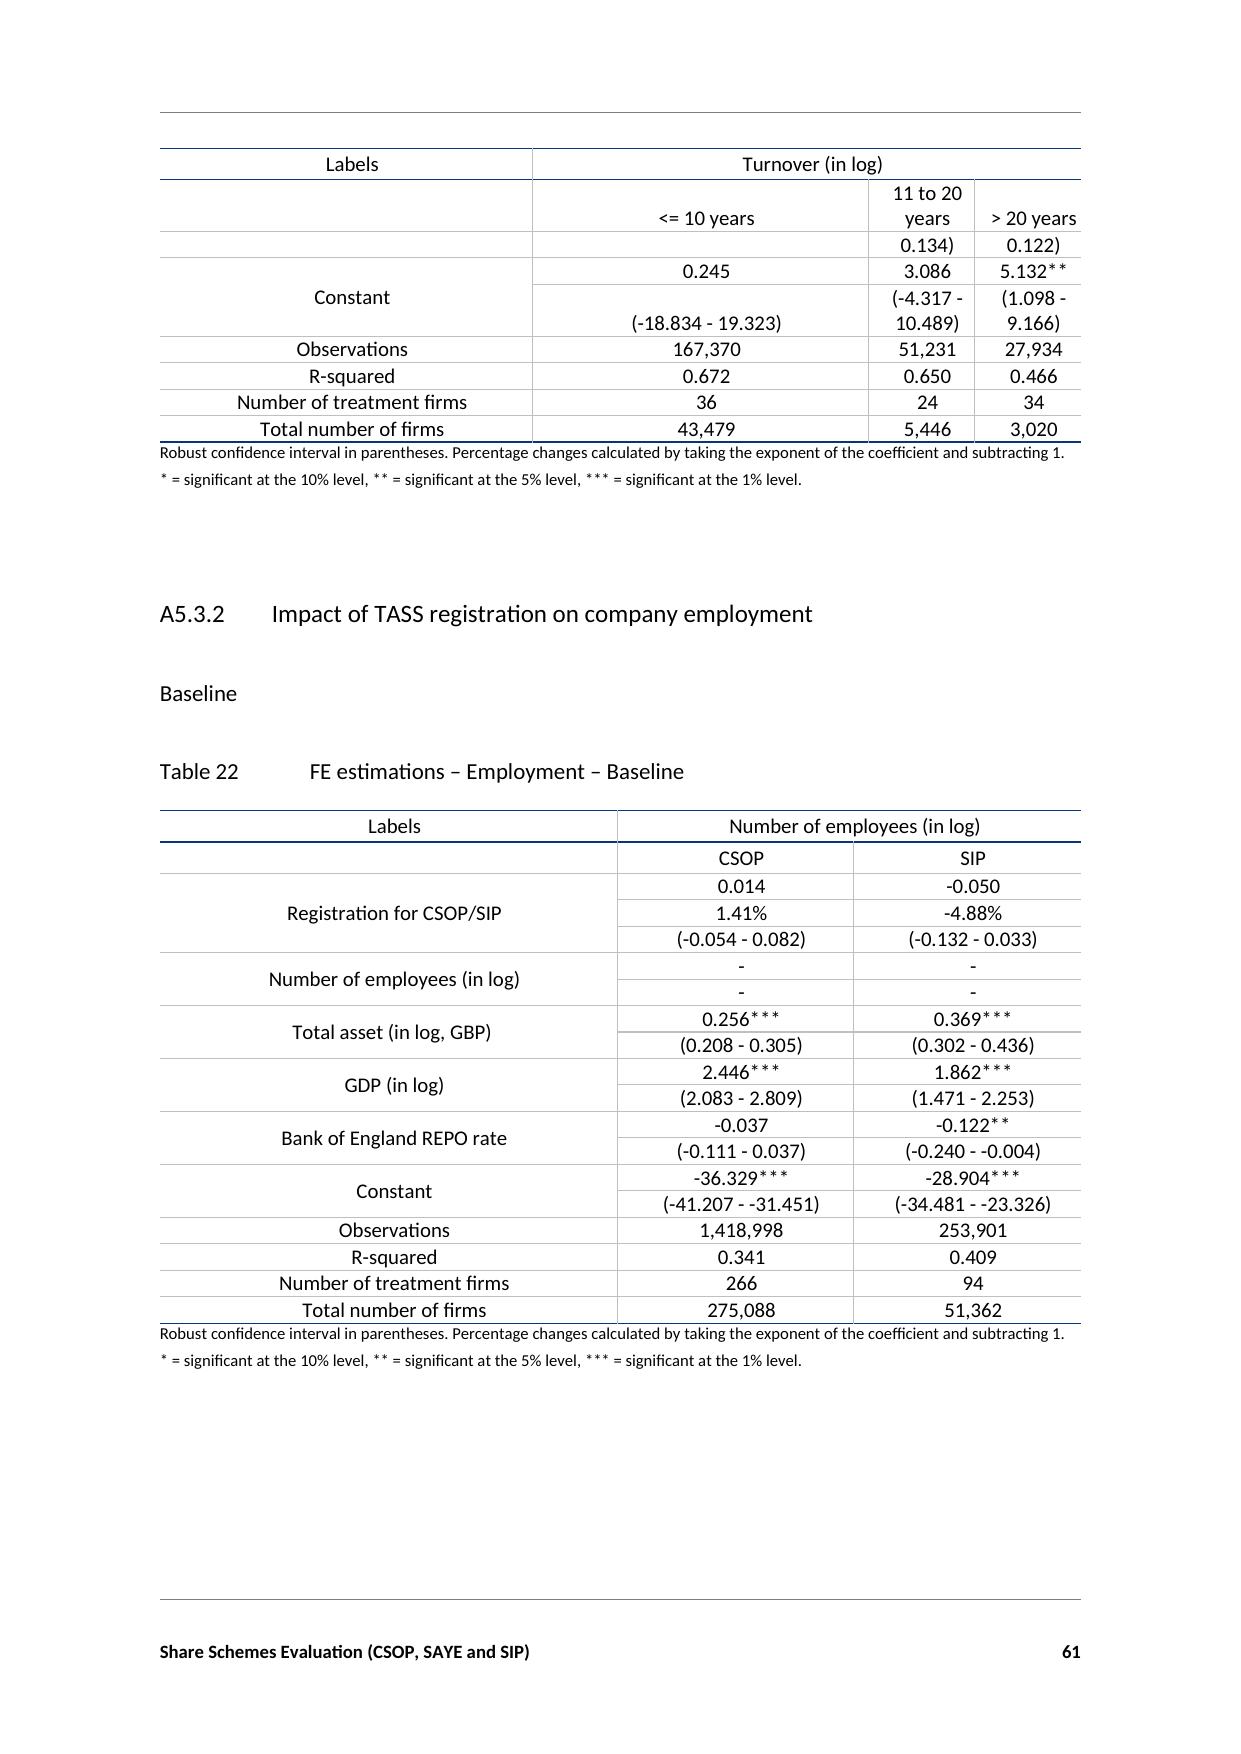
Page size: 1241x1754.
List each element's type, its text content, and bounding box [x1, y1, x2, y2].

table_cell 5.132** [975, 258, 1081, 284]
table_cell 0.466 [975, 363, 1081, 388]
table_cell -0.050 [854, 874, 1081, 899]
table_cell 1,418,998 [618, 1218, 853, 1243]
table_cell 3.086 [869, 258, 974, 284]
table_cell (-41.207 - -31.451) [618, 1191, 853, 1217]
table_cell [160, 232, 532, 257]
table_cell GDP (in log) [160, 1059, 617, 1111]
table_cell -0.037 [618, 1112, 853, 1137]
table_cell Total number of firms [160, 416, 532, 441]
table_cell 1.862*** [854, 1059, 1081, 1084]
table_cell Registration for CSOP/SIP [160, 874, 617, 952]
table_cell 0.245 [533, 258, 868, 284]
table_cell -0.122** [854, 1112, 1081, 1137]
table_cell Total asset (in log, GBP) [160, 1006, 617, 1058]
table_cell 24 [869, 390, 974, 415]
table_cell 275,088 [618, 1297, 853, 1322]
table_cell 43,479 [533, 416, 868, 441]
table_cell [533, 232, 868, 257]
table_cell 1.41% [618, 900, 853, 926]
table_cell (-18.834 - 19.323) [533, 285, 868, 336]
table_cell - 0.122) [975, 232, 1081, 257]
table_cell 0.369*** [854, 1006, 1081, 1031]
table_cell 34 [975, 390, 1081, 415]
table_cell (1.098 - 9.166) [975, 285, 1081, 336]
text Robust confidence interval in parentheses. Percentage changes calculated by taking the exponent of the coefficient and subtracting 1. [159, 1324, 1081, 1344]
table_cell - [854, 953, 1081, 978]
table_cell 2.446*** [618, 1059, 853, 1084]
table_cell - 0.134) [869, 232, 974, 257]
table_cell Total number of firms [160, 1297, 617, 1322]
table_cell 0.650 [869, 363, 974, 388]
title FE estimations – Employment – Baseline [159, 757, 1081, 785]
table_cell Number of employees (in log) [160, 953, 617, 1005]
table_cell 51,362 [854, 1297, 1081, 1322]
table_header Labels [160, 811, 617, 841]
table_cell Bank of England REPO rate [160, 1112, 617, 1164]
table_cell SIP [854, 843, 1081, 873]
table_cell Number of treatment firms [160, 390, 532, 415]
table_cell 167,370 [533, 337, 868, 362]
table_cell 27,934 [975, 337, 1081, 362]
table_cell Observations [160, 337, 532, 362]
table_cell - [618, 980, 853, 1005]
table_cell -28.904*** [854, 1165, 1081, 1190]
table_cell (-34.481 - -23.326) [854, 1191, 1081, 1217]
table_cell (-0.132 - 0.033) [854, 927, 1081, 952]
table_cell 0.341 [618, 1244, 853, 1269]
table_cell Constant [160, 258, 532, 336]
table_cell 253,901 [854, 1218, 1081, 1243]
table_header Turnover (in log) [533, 149, 1081, 179]
table_cell (-4.317 - 10.489) [869, 285, 974, 336]
table_cell -36.329*** [618, 1165, 853, 1190]
table_cell (-0.240 - -0.004) [854, 1138, 1081, 1164]
table_cell 51,231 [869, 337, 974, 362]
table_cell - [618, 953, 853, 978]
table_cell (1.471 - 2.253) [854, 1085, 1081, 1111]
table_cell <= 10 years [533, 180, 868, 231]
table_cell 0.256*** [618, 1006, 853, 1031]
table_cell 3,020 [975, 416, 1081, 441]
subtitle Baseline [159, 679, 1081, 707]
text * = significant at the 10% level, ** = significant at the 5% level, *** = significant at the 1% level. [159, 469, 1081, 489]
table_cell - [854, 980, 1081, 1005]
table_cell 0.672 [533, 363, 868, 388]
table_cell (0.302 - 0.436) [854, 1033, 1081, 1058]
table_cell > 20 years [975, 180, 1081, 231]
table_cell Observations [160, 1218, 617, 1243]
subtitle Impact of TASS registration on company employment [159, 599, 1081, 629]
table_cell 5,446 [869, 416, 974, 441]
table_cell CSOP [618, 843, 853, 873]
table_cell (-0.054 - 0.082) [618, 927, 853, 952]
table_cell [160, 843, 617, 873]
table_cell (0.208 - 0.305) [618, 1033, 853, 1058]
table_header Number of employees (in log) [618, 811, 1081, 841]
table_cell 266 [618, 1271, 853, 1296]
table_cell 36 [533, 390, 868, 415]
text * = significant at the 10% level, ** = significant at the 5% level, *** = significant at the 1% level. [159, 1350, 1081, 1370]
table_cell 11 to 20 years [869, 180, 974, 231]
table_header Labels [160, 149, 532, 179]
table_cell R-squared [160, 1244, 617, 1269]
table_cell 0.014 [618, 874, 853, 899]
table_cell (-0.111 - 0.037) [618, 1138, 853, 1164]
table_cell 0.409 [854, 1244, 1081, 1269]
table_cell Number of treatment firms [160, 1271, 617, 1296]
text Robust confidence interval in parentheses. Percentage changes calculated by taking the exponent of the coefficient and subtracting 1. [159, 442, 1081, 463]
table_cell R-squared [160, 363, 532, 388]
table_cell (2.083 - 2.809) [618, 1085, 853, 1111]
table_cell -4.88% [854, 900, 1081, 926]
table_cell [160, 180, 532, 231]
table_cell Constant [160, 1165, 617, 1217]
table_cell 94 [854, 1271, 1081, 1296]
